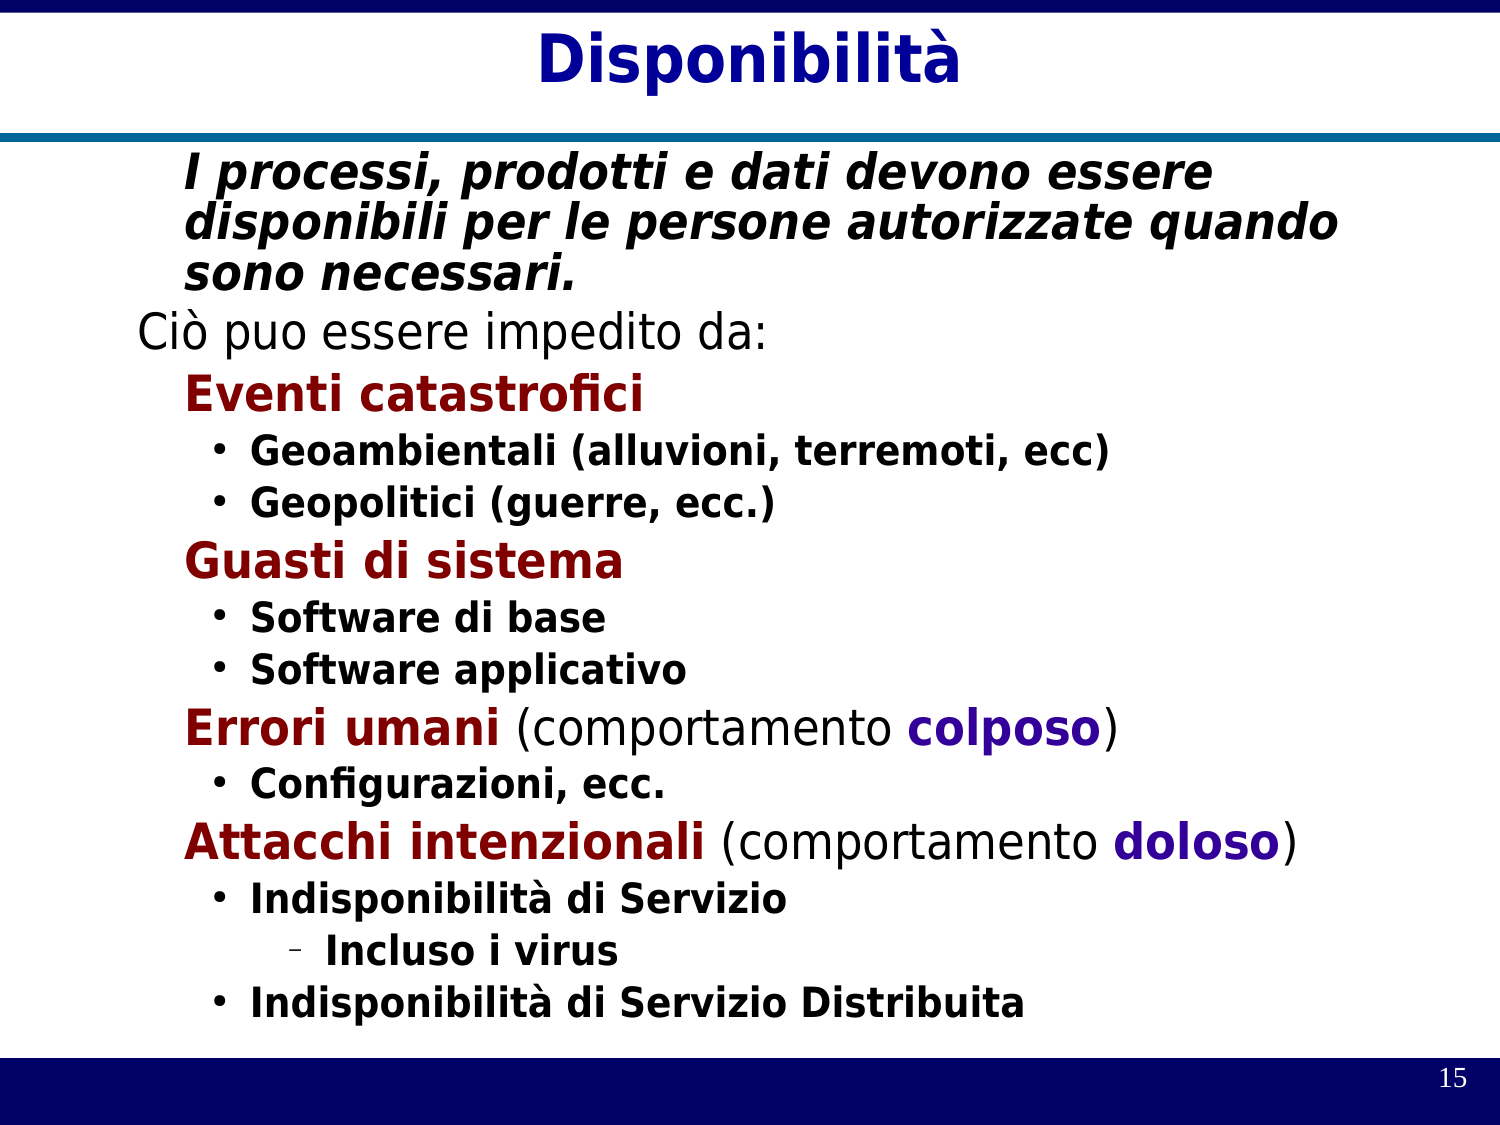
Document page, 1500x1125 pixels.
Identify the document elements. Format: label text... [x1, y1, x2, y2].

title Disponibilità [62, 0, 1438, 126]
list I processi, prodotti e dati devono essere disponibili per le persone autorizzate quando sono necessari. Ciò puo essere impedito da: Eventi catastrofici Geoambientali (alluvioni, terremoti, ecc) Geopolitici (guerre, ecc.) Guasti di sistema Software di base Software applicativo Errori umani (comportamento colposo) Configurazioni, ecc. Attacchi intenzionali (comportamento doloso) Indisponibilità di Servizio Incluso i virus Indisponibilità di Servizio Distribuita [62, 150, 1438, 1035]
